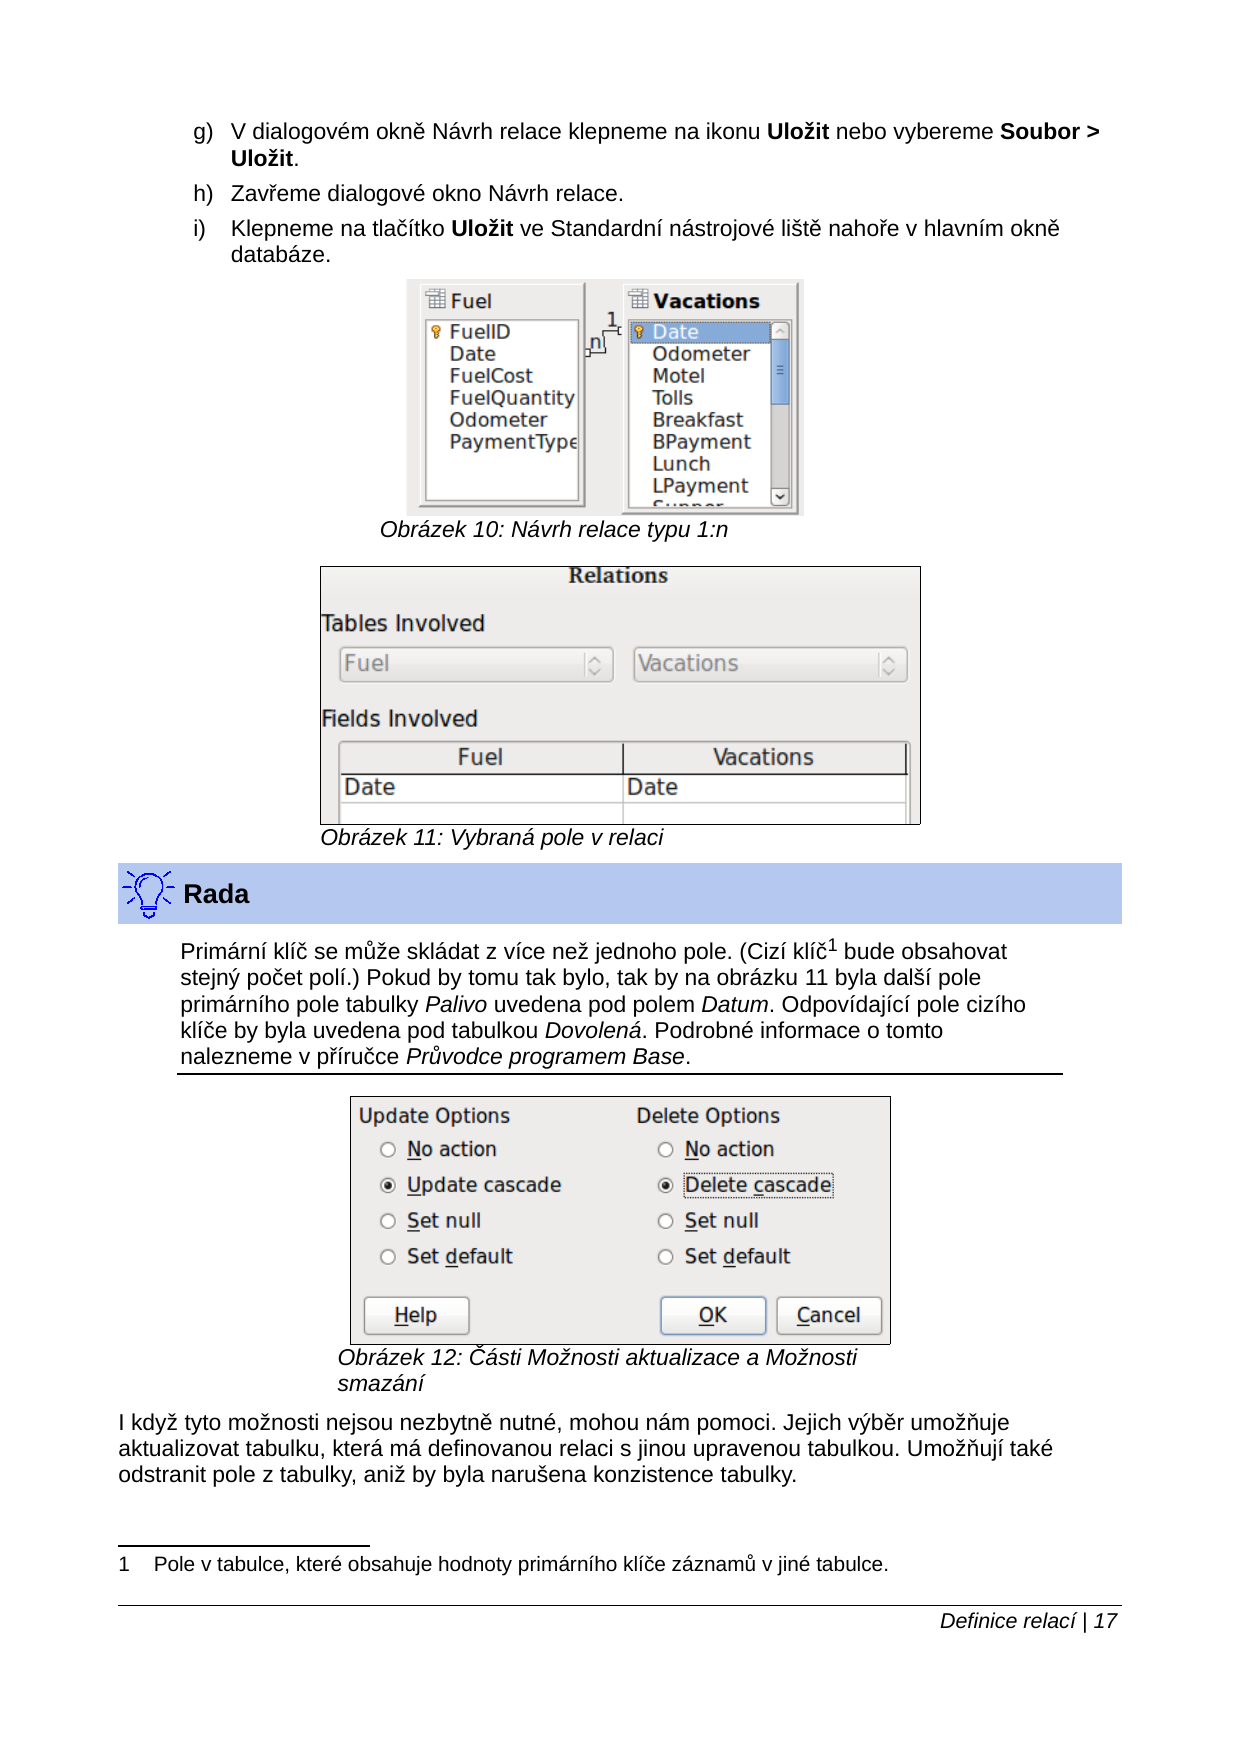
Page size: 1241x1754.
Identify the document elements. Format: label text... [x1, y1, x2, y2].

picture [351, 1097, 890, 1344]
text Obrázek 11: Vybraná pole v relaci [320, 825, 920, 851]
picture [321, 567, 920, 824]
text Primární klíč se může skládat z více než jednoho pole. (Cizí klíč bude obsahovat stejný počet polí.) Pokud by tomu tak bylo, tak by na obrázku 11 byla další pole primárního pole tabulky Palivo uvedena pod polem Datum. Odpovídající pole cizího klíče by byla uvedena pod tabulkou Dovolená. Podrobné informace o tomto nalezneme v příručce Průvodce programem Base. [177, 931, 1063, 1073]
list V dialogovém okně Návrh relace klepneme na ikonu Uložit nebo vybereme Soubor > Uložit. [193, 118, 1122, 171]
picture [119, 863, 179, 923]
text I když tyto možnosti nejsou nezbytně nutné, mohou nám pomoci. Jejich výběr umožňuje aktualizovat tabulku, která má definovanou relaci s jinou upravenou tabulkou. Umožňují také odstranit pole z tabulky, aniž by byla narušena konzistence tabulky. [118, 1408, 1122, 1488]
list Klepneme na tlačítko Uložit ve Standardní nástrojové liště nahoře v hlavním okně databáze. [193, 215, 1122, 268]
picture [406, 279, 804, 516]
text Obrázek 10: Návrh relace typu 1:n [379, 516, 861, 542]
subtitle Rada [118, 863, 1122, 924]
text Obrázek 12: Části Možnosti aktualizace a Možnosti smazání [337, 1344, 903, 1397]
list Zavřeme dialogové okno Návrh relace. [193, 180, 1122, 206]
text Pole v tabulce, které obsahuje hodnoty primárního klíče záznamů v jiné tabulce. [118, 1552, 1122, 1576]
